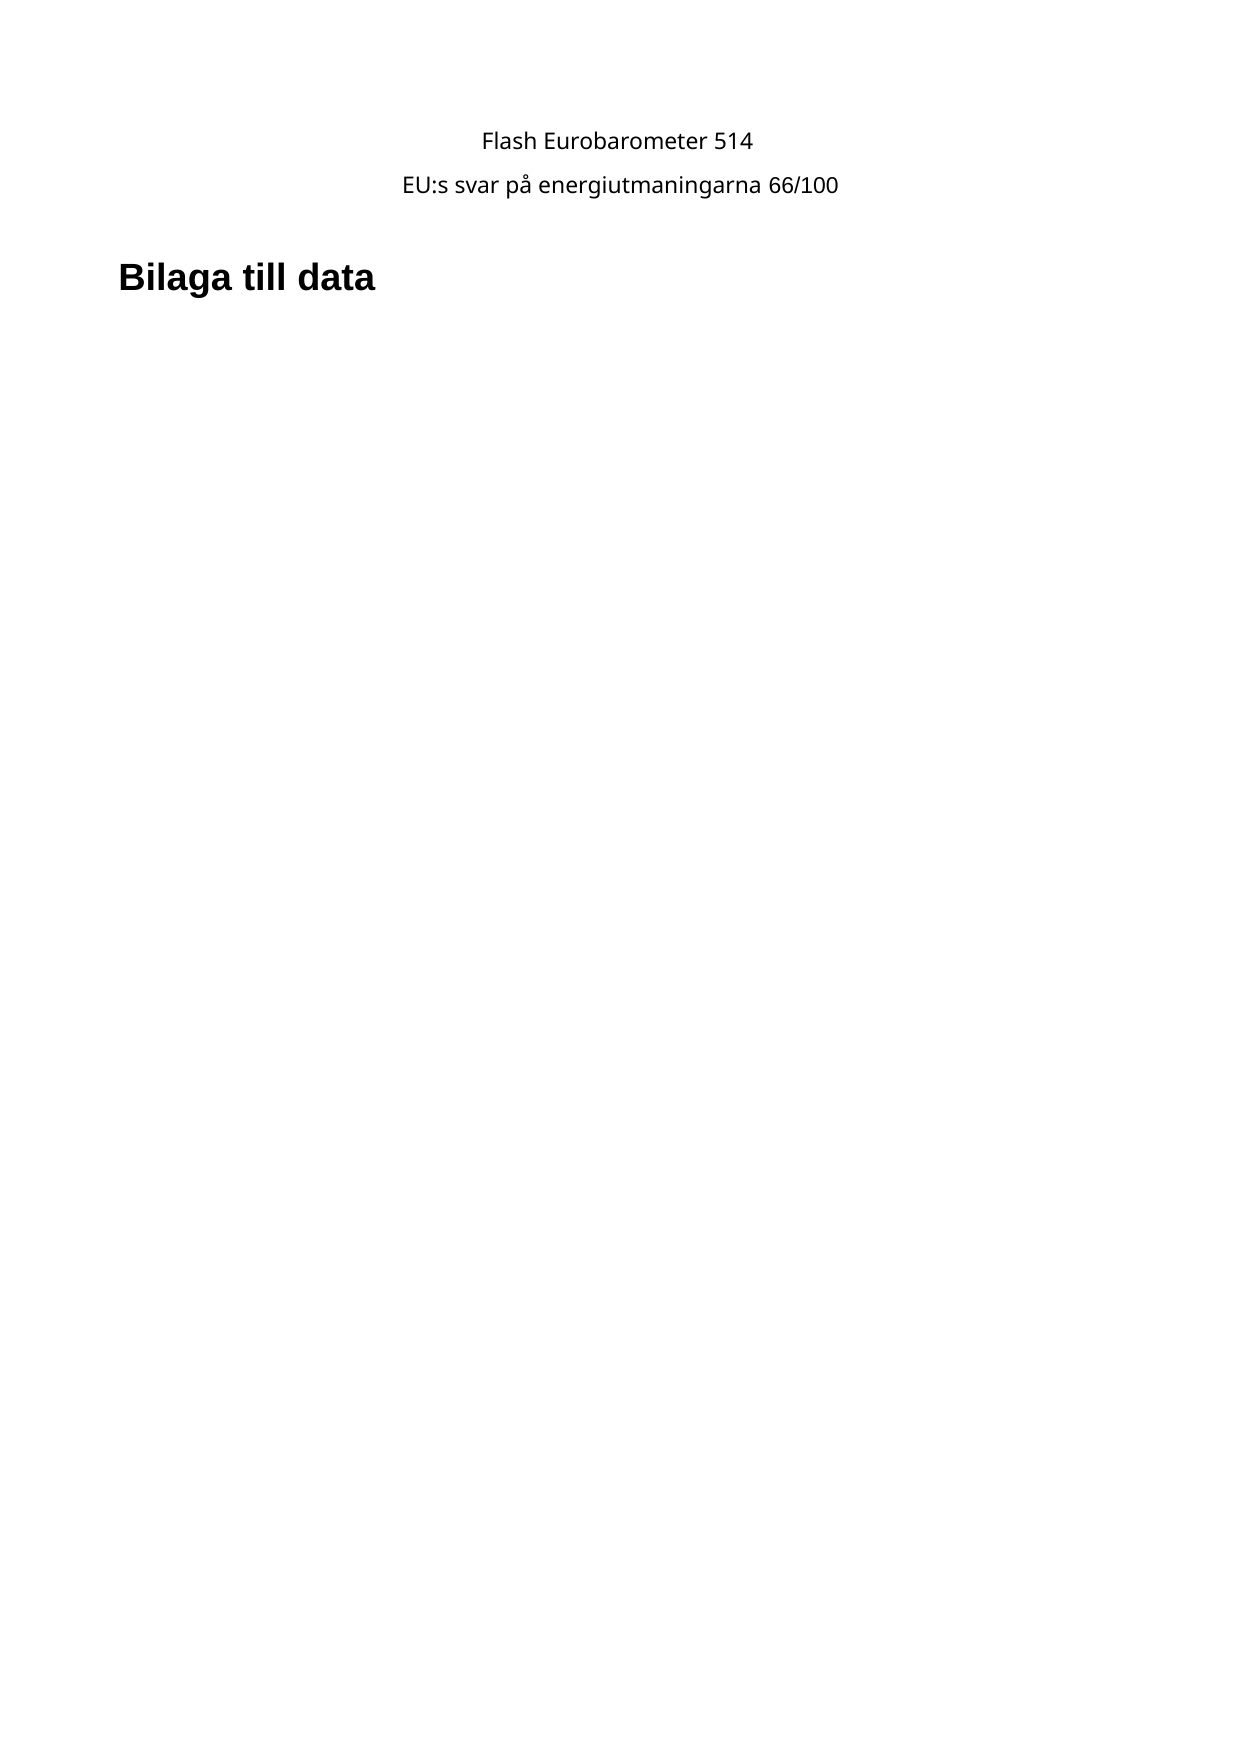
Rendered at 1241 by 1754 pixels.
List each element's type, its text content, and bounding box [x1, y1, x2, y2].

subtitle Bilaga till data [118, 254, 1122, 298]
